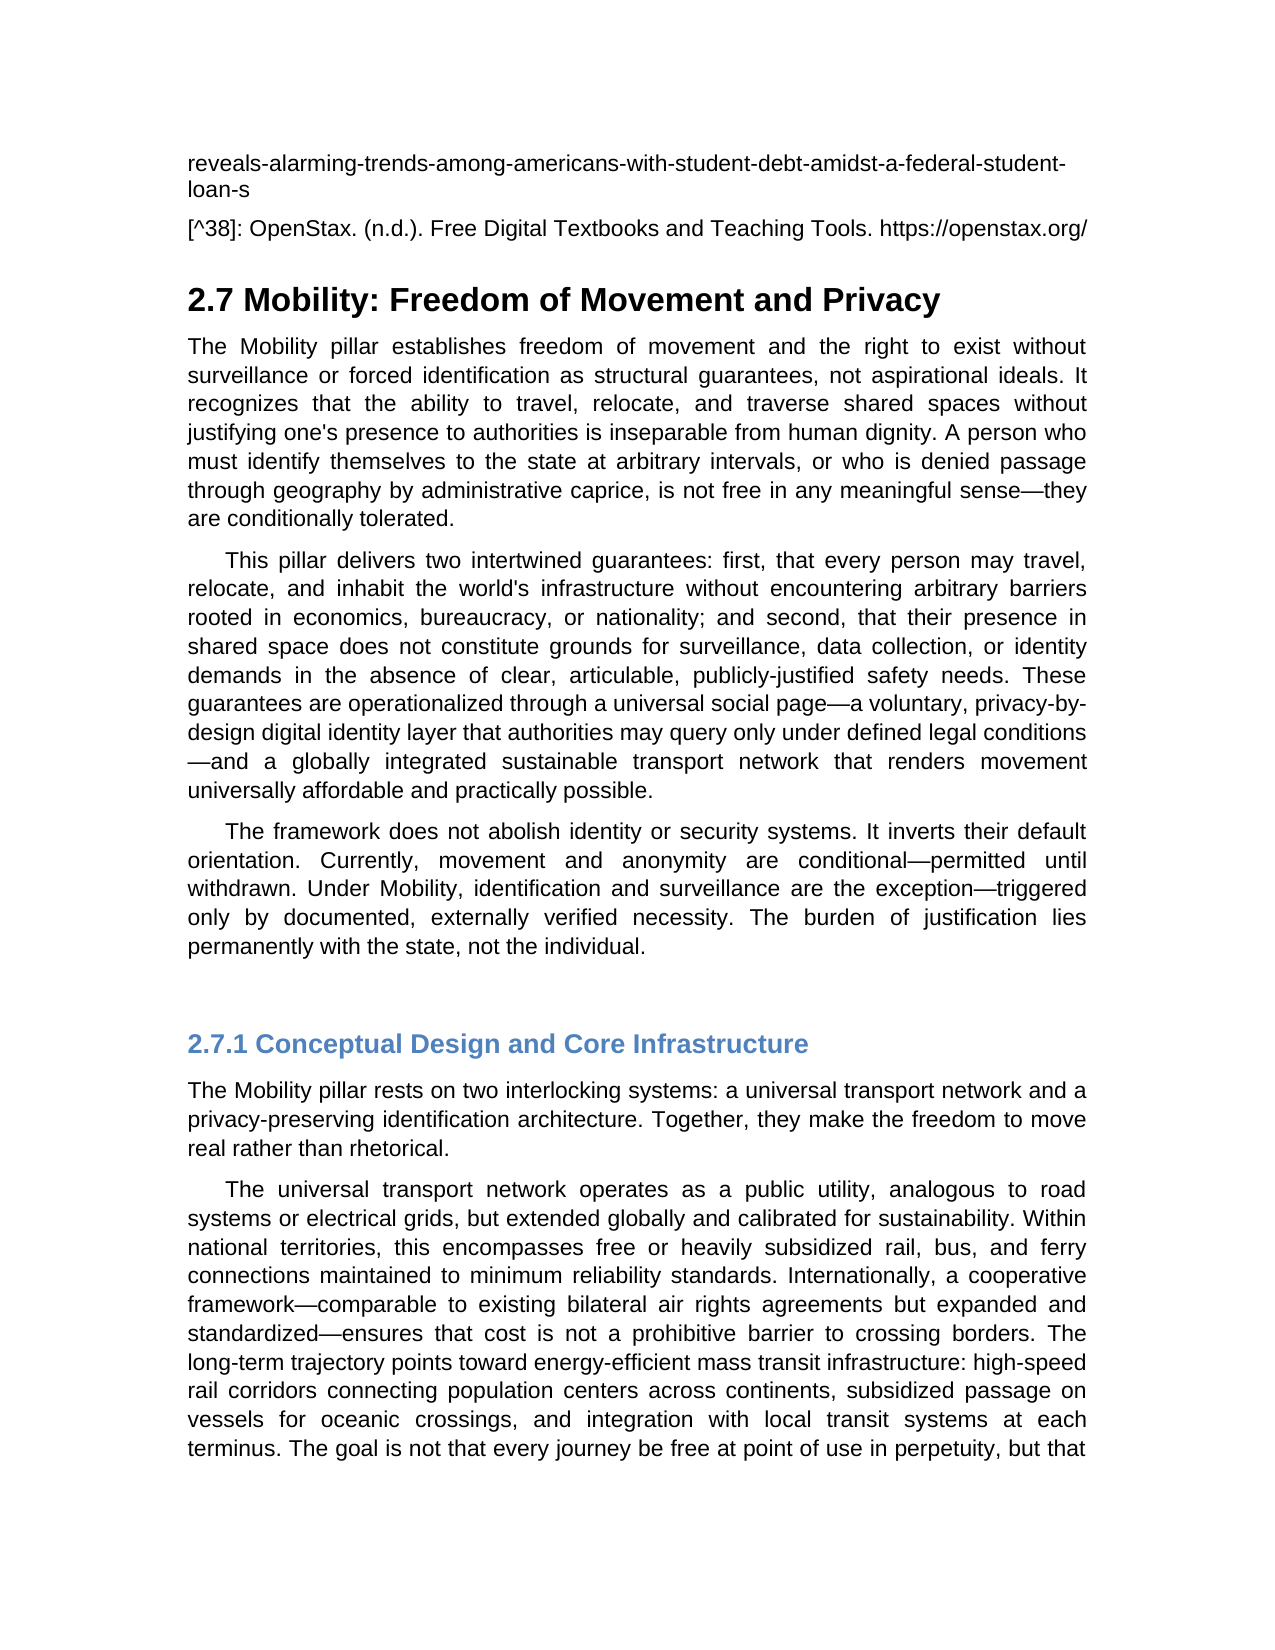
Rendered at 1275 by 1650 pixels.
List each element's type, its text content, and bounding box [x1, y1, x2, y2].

text 2.7 Mobility: Freedom of Movement and Privacy [187, 254, 1087, 319]
text The Mobility pillar establishes freedom of movement and the right to exist without surveillance or forced identification as structural guarantees, not aspirational ideals. It recognizes that the ability to travel, relocate, and traverse shared spaces without justifying one's presence to authorities is inseparable from human dignity. A person who must identify themselves to the state at arbitrary intervals, or who is denied passage through geography by administrative caprice, is not free in any meaningful sense—they are conditionally tolerated. [187, 331, 1087, 533]
text The universal transport network operates as a public utility, analogous to road systems or electrical grids, but extended globally and calibrated for sustainability. Within national territories, this encompasses free or heavily subsidized rail, bus, and ferry connections maintained to minimum reliability standards. Internationally, a cooperative framework—comparable to existing bilateral air rights agreements but expanded and standardized—ensures that cost is not a prohibitive barrier to crossing borders. The long-term trajectory points toward energy-efficient mass transit infrastructure: high-speed rail corridors connecting population centers across continents, subsidized passage on vessels for oceanic crossings, and integration with local transit systems at each terminus. The goal is not that every journey be free at point of use in perpetuity, but that [187, 1175, 1087, 1462]
text This pillar delivers two intertwined guarantees: first, that every person may travel, relocate, and inhabit the world's infrastructure without encountering arbitrary barriers rooted in economics, bureaucracy, or nationality; and second, that their presence in shared space does not constitute grounds for surveillance, data collection, or identity demands in the absence of clear, articulable, publicly-justified safety needs. These guarantees are operationalized through a universal social page—a voluntary, privacy-by-design digital identity layer that authorities may query only under defined legal conditions—and a globally integrated sustainable transport network that renders movement universally affordable and practically possible. [187, 545, 1087, 804]
text reveals-alarming-trends-among-americans-with-student-debt-amidst-a-federal-student-loan-s [187, 150, 1087, 203]
text [^38]: OpenStax. (n.d.). Free Digital Textbooks and Teaching Tools. https://openstax.org/ [187, 215, 1087, 242]
text The framework does not abolish identity or security systems. It inverts their default orientation. Currently, movement and anonymity are conditional—permitted until withdrawn. Under Mobility, identification and surveillance are the exception—triggered only by documented, externally verified necessity. The burden of justification lies permanently with the state, not the individual. [187, 816, 1087, 960]
subtitle 2.7.1 Conceptual Design and Core Infrastructure [187, 1028, 1087, 1059]
text The Mobility pillar rests on two interlocking systems: a universal transport network and a privacy-preserving identification architecture. Together, they make the freedom to move real rather than rhetorical. [187, 1076, 1087, 1162]
